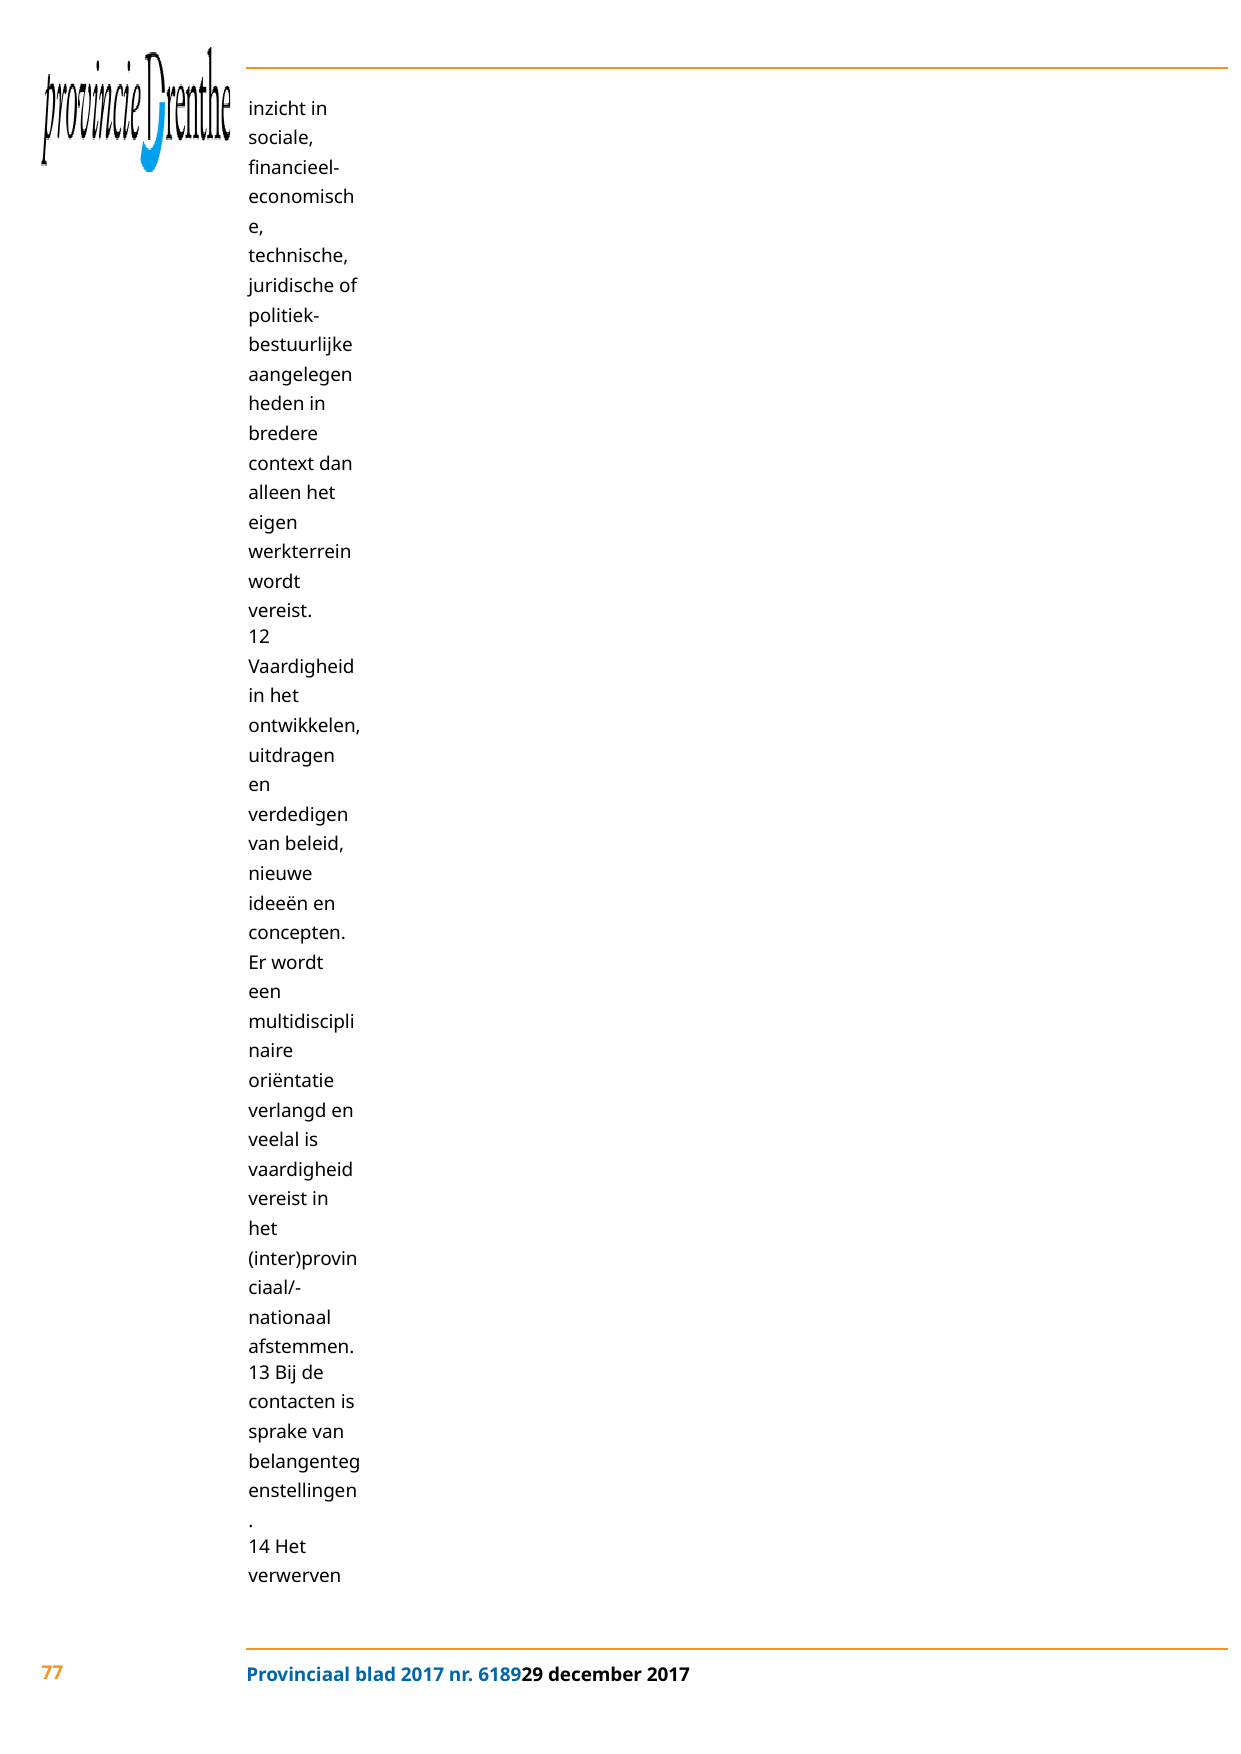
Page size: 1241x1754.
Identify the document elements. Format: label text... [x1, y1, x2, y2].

table_cell [361, 1359, 474, 1533]
table_cell [474, 95, 587, 623]
table_cell [361, 624, 474, 1359]
table_cell inzicht in sociale, financieel-economische, technische, juridische of politiek-bestuurlijke aangelegenheden in bredere context dan alleen het eigen werkterrein wordt vereist. [248, 95, 361, 623]
table_cell [361, 1533, 474, 1588]
table_cell [587, 1533, 700, 1588]
table_cell [361, 95, 474, 623]
table_cell 13 Bij de contacten is sprake van belangentegenstellingen. [248, 1359, 361, 1533]
table_cell [474, 624, 587, 1359]
table_cell [700, 95, 813, 623]
table_cell [813, 95, 926, 623]
table_cell [1039, 1533, 1152, 1588]
table_cell [474, 1359, 587, 1533]
table_cell [813, 624, 926, 1359]
table_cell [587, 1359, 700, 1533]
table_cell [474, 1533, 587, 1588]
table_cell [813, 1533, 926, 1588]
table_cell 12 Vaardigheid in het ontwikkelen, uitdragen en verdedigen van beleid, nieuwe ideeën en concepten. Er wordt een multidisciplinaire oriëntatie verlangd en veelal is vaardigheid vereist in het (inter)provinciaal/-nationaal afstemmen. [248, 624, 361, 1359]
table_cell [700, 624, 813, 1359]
table_cell [926, 95, 1038, 623]
table_cell [926, 1533, 1038, 1588]
table_cell [1039, 1359, 1152, 1533]
table_cell [1039, 95, 1152, 623]
table_cell [926, 624, 1038, 1359]
table_cell [700, 1533, 813, 1588]
table_cell [813, 1359, 926, 1533]
table_cell [587, 624, 700, 1359]
table_cell 14 Het verwerven [248, 1533, 361, 1588]
table_cell [926, 1359, 1038, 1533]
picture [41, 47, 231, 172]
table_cell [700, 1359, 813, 1533]
table_cell [1039, 624, 1152, 1359]
table_cell [587, 95, 700, 623]
